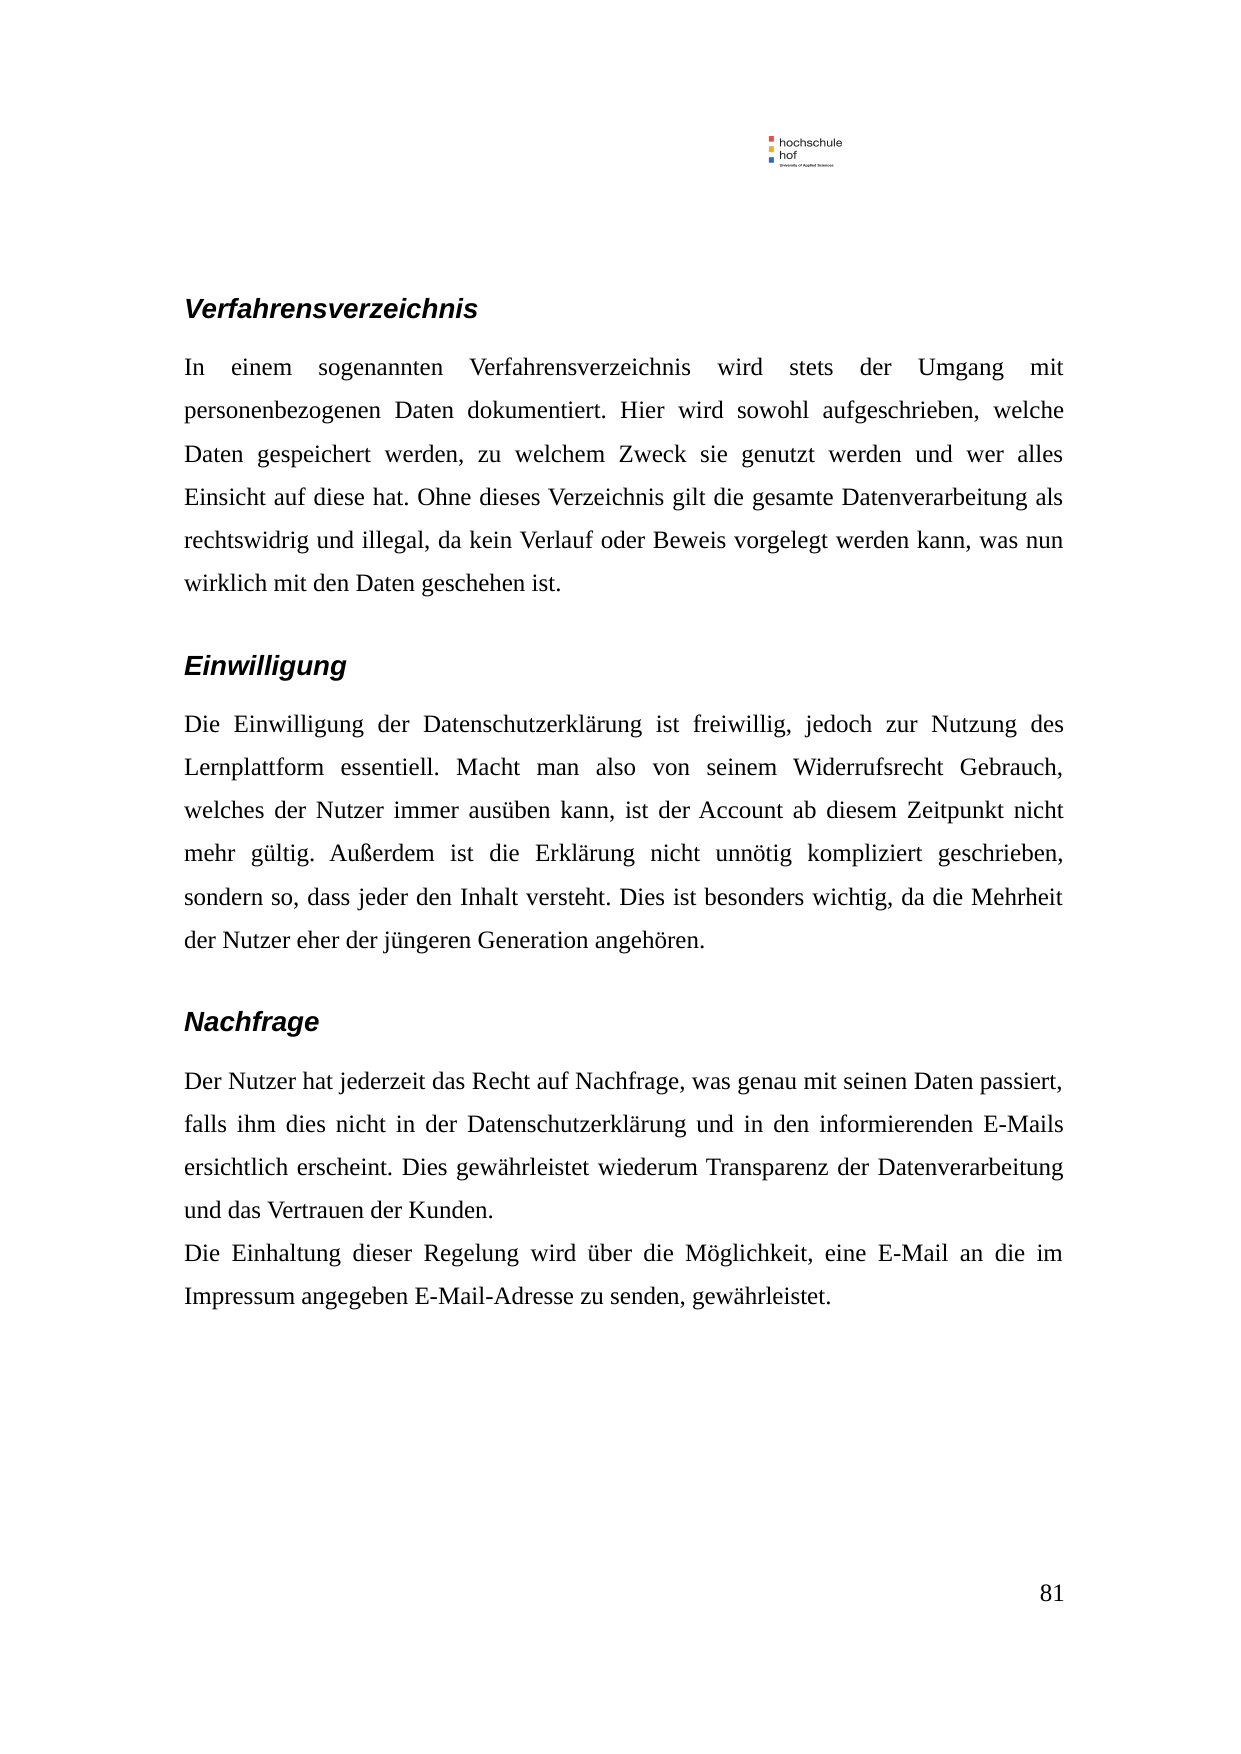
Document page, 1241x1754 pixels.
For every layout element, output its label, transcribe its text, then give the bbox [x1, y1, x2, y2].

text Der Nutzer hat jederzeit das Recht auf Nachfrage, was genau mit seinen Daten passiert, falls ihm dies nicht in der Datenschutzerklärung und in den informierenden E-Mails ersichtlich erscheint. Dies gewährleistet wiederum Transparenz der Datenverarbeitung und das Vertrauen der Kunden. [184, 1066, 1064, 1224]
subtitle Nachfrage [184, 1006, 1064, 1037]
subtitle Einwilligung [184, 649, 1064, 681]
text In einem sogenannten Verfahrensverzeichnis wird stets der Umgang mit personenbezogenen Daten dokumentiert. Hier wird sowohl aufgeschrieben, welche Daten gespeichert werden, zu welchem Zweck sie genutzt werden und wer alles Einsicht auf diese hat. Ohne dieses Verzeichnis gilt die gesamte Datenverarbeitung als rechtswidrig und illegal, da kein Verlauf oder Beweis vorgelegt werden kann, was nun wirklich mit den Daten geschehen ist. [184, 352, 1064, 597]
picture [768, 136, 842, 167]
subtitle Verfahrensverzeichnis [184, 292, 1064, 324]
text Die Einhaltung dieser Regelung wird über die Möglichkeit, eine E-Mail an die im Impressum angegeben E-Mail-Adresse zu senden, gewährleistet. [184, 1238, 1064, 1310]
text Die Einwilligung der Datenschutzerklärung ist freiwillig, jedoch zur Nutzung des Lernplattform essentiell. Macht man also von seinem Widerrufsrecht Gebrauch, welches der Nutzer immer ausüben kann, ist der Account ab diesem Zeitpunkt nicht mehr gültig. Außerdem ist die Erklärung nicht unnötig kompliziert geschrieben, sondern so, dass jeder den Inhalt versteht. Dies ist besonders wichtig, da die Mehrheit der Nutzer eher der jüngeren Generation angehören. [184, 709, 1064, 953]
